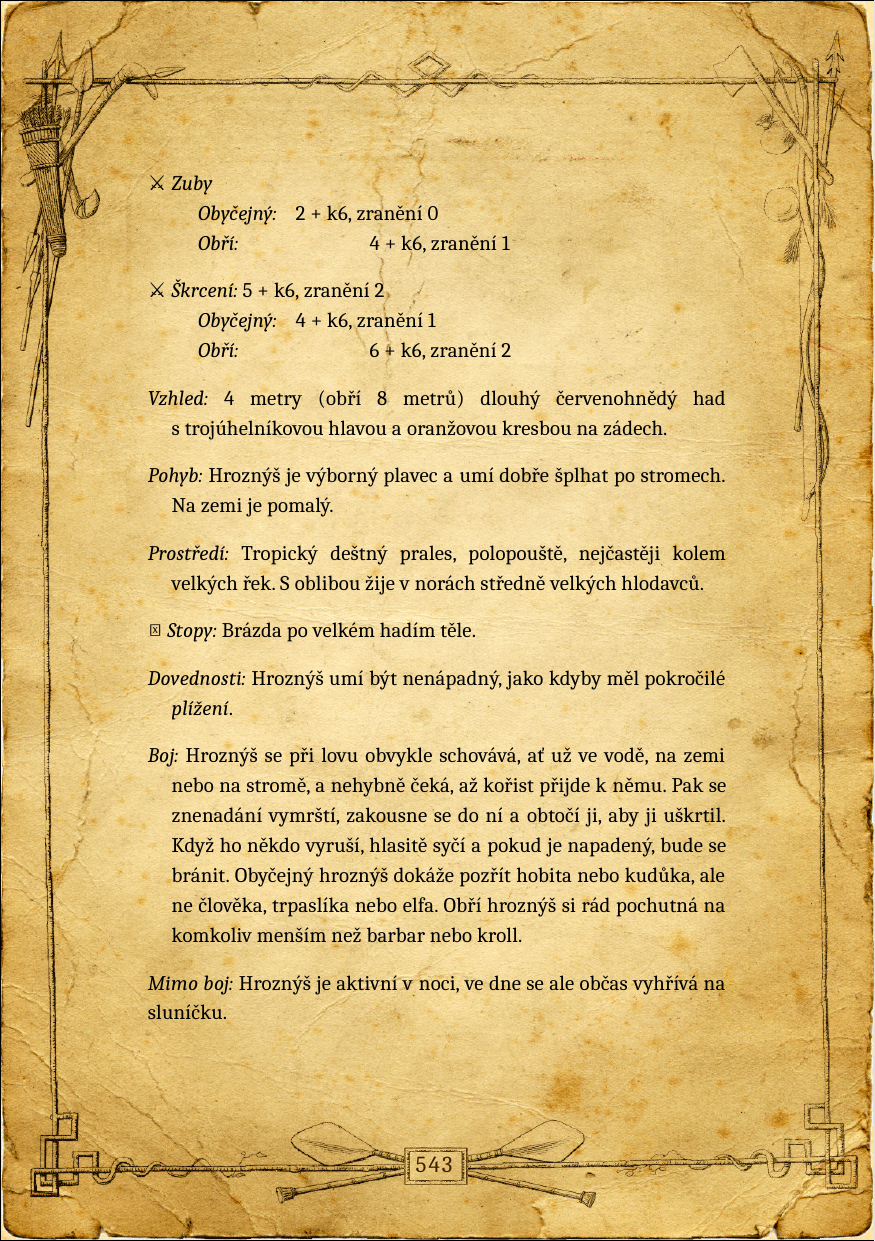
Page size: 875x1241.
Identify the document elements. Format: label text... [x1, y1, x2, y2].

text 👣 Stopy: Brázda po velkém hadím těle. [148, 619, 726, 643]
text Obyčejný: 2 + k6, zranění 0 [198, 202, 726, 226]
text ⚔ Škrcení: 5 + k6, zranění 2 [148, 279, 726, 303]
text Vzhled: 4 metry (obří 8 metrů) dlouhý červenohnědý had s⁠ trojúhelníkovou hlavou a⁠ oranžovou kresbou na zádech. [148, 387, 726, 440]
text Obyčejný: 4 + k6, zranění 1 [198, 309, 726, 333]
text Pohyb: Hroznýš je výborný plavec a⁠ umí dobře šplhat po stromech. Na zemi je pomalý. [148, 464, 726, 518]
text Prostředí: Tropický deštný prales, polopouště, nejčastěji kolem velkých řek. S⁠ oblibou žije v⁠ norách středně velkých hlodavců. [148, 542, 726, 595]
text ⚔ Zuby [148, 172, 726, 196]
text Boj: Hroznýš se při lovu obvykle schovává, ať už ve vodě, na zemi nebo na stromě, a⁠ nehybně čeká, až kořist přijde k⁠ němu. Pak se znenadání vymrští, zakousne se do ní a⁠ obtočí ji, aby ji uškrtil. Když ho někdo vyruší, hlasitě syčí a⁠ pokud je napadený, bude se bránit. Obyčejný hroznýš dokáže pozřít hobita nebo kudůka, ale ne člověka, trpaslíka nebo elfa. Obří hroznýš si rád pochutná na komkoliv menším než barbar nebo kroll. [148, 744, 726, 947]
picture [1, 1, 874, 1240]
text Dovednosti: Hroznýš umí být nenápadný, jako kdyby měl pokročilé plížení. [148, 667, 726, 721]
text Mimo boj: Hroznýš je aktivní v⁠ noci, ve dne se ale občas vyhřívá na sluníčku. [148, 971, 726, 1025]
text Obří: 4 + k6, zranění 1 [198, 232, 726, 256]
text Obří: 6 + k6, zranění 2 [198, 339, 726, 363]
